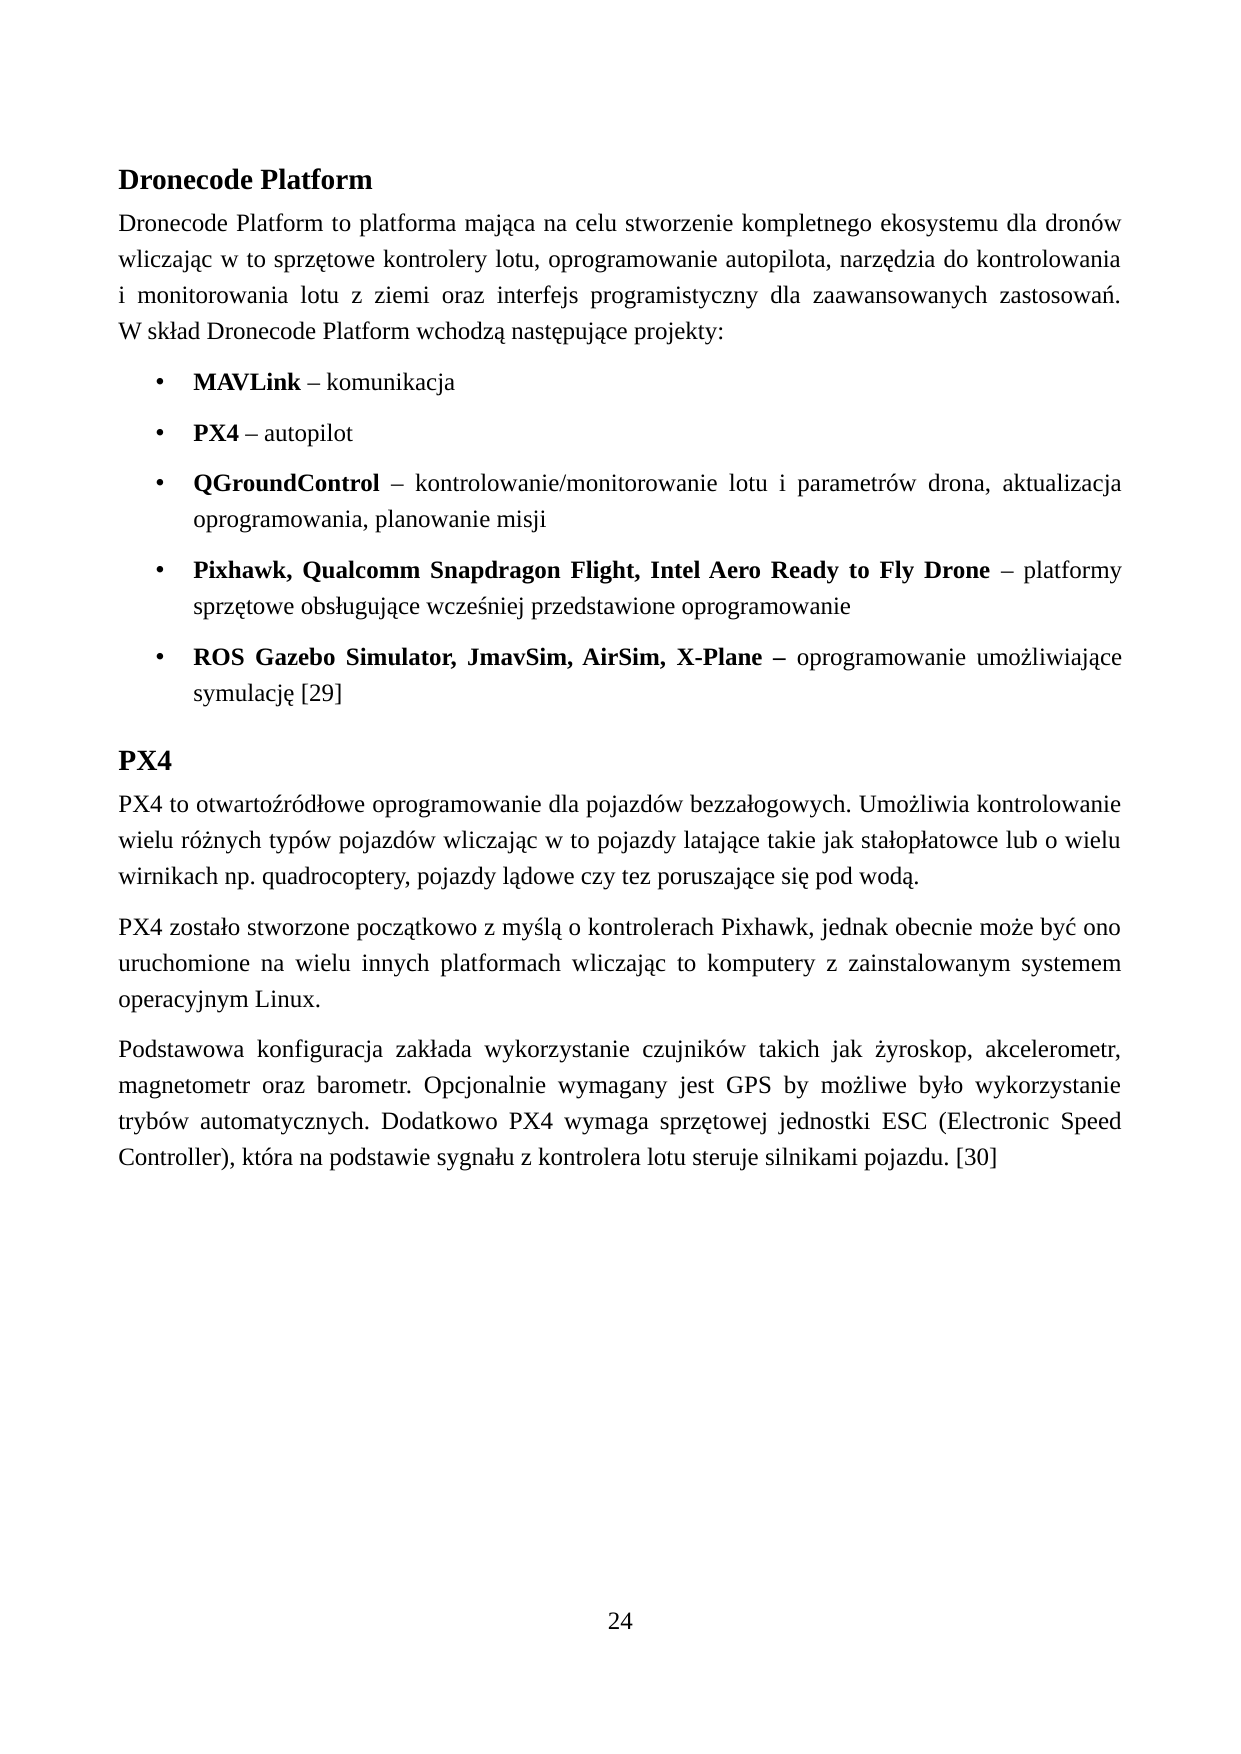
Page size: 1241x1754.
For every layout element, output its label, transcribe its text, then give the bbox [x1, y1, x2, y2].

text PX4 to otwartoźródłowe oprogramowanie dla pojazdów bezzałogowych. Umożliwia kontrolowanie wielu różnych typów pojazdów wliczając w to pojazdy latające takie jak stałopłatowce lub o wielu wirnikach np. quadrocoptery, pojazdy lądowe czy tez poruszające się pod wodą. [118, 789, 1122, 890]
list Pixhawk, Qualcomm Snapdragon Flight, Intel Aero Ready to Fly Drone – platformy sprzętowe obsługujące wcześniej przedstawione oprogramowanie [156, 555, 1122, 620]
subtitle Dronecode Platform [118, 162, 1122, 196]
list ROS Gazebo Simulator, JmavSim, AirSim, X-Plane – oprogramowanie umożliwiające symulację [29] [156, 642, 1122, 706]
list PX4 – autopilot [156, 418, 1122, 446]
text Podstawowa konfiguracja zakłada wykorzystanie czujników takich jak żyroskop, akcelerometr, magnetometr oraz barometr. Opcjonalnie wymagany jest GPS by możliwe było wykorzystanie trybów automatycznych. Dodatkowo PX4 wymaga sprzętowej jednostki ESC (Electronic Speed Controller), która na podstawie sygnału z kontrolera lotu steruje silnikami pojazdu. [30] [118, 1034, 1122, 1171]
subtitle PX4 [118, 743, 1122, 777]
list QGroundControl – kontrolowanie/monitorowanie lotu i parametrów drona, aktualizacja oprogramowania, planowanie misji [156, 468, 1122, 533]
text Dronecode Platform to platforma mająca na celu stworzenie kompletnego ekosystemu dla dronów wliczając w to sprzętowe kontrolery lotu, oprogramowanie autopilota, narzędzia do kontrolowania i monitorowania lotu z ziemi oraz interfejs programistyczny dla zaawansowanych zastosowań. W skład Dronecode Platform wchodzą następujące projekty: [118, 208, 1122, 345]
text PX4 zostało stworzone początkowo z myślą o kontrolerach Pixhawk, jednak obecnie może być ono uruchomione na wielu innych platformach wliczając to komputery z zainstalowanym systemem operacyjnym Linux. [118, 912, 1122, 1012]
list MAVLink – komunikacja [156, 367, 1122, 396]
